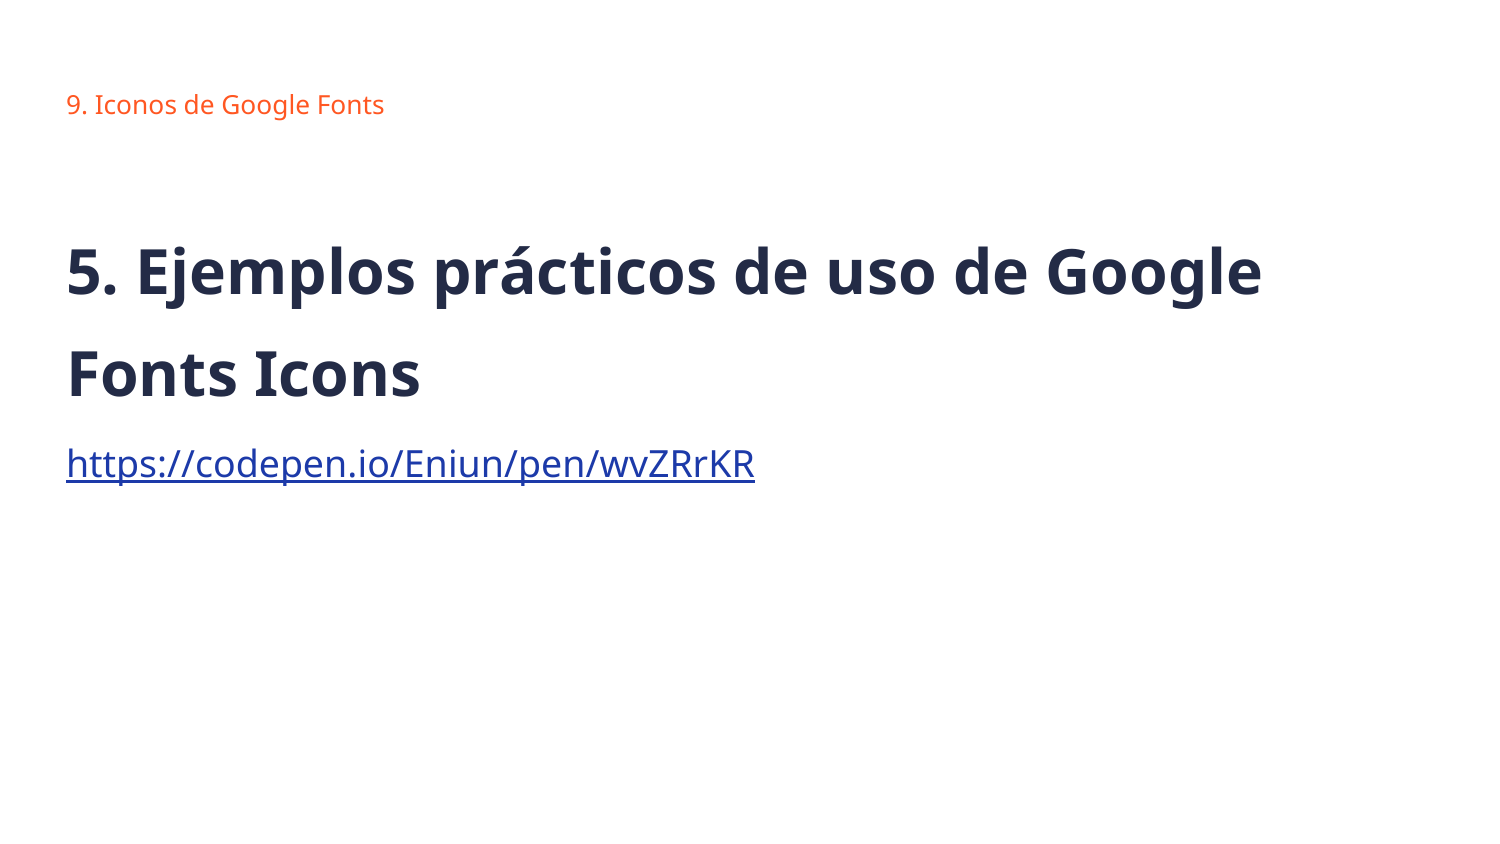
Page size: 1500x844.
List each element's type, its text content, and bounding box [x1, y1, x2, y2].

title 9. Iconos de Google Fonts [51, 72, 1449, 167]
list 5. Ejemplos prácticos de uso de Google Fonts Icons https://codepen.io/Eniun/pen/wvZRrKR [51, 189, 1449, 775]
